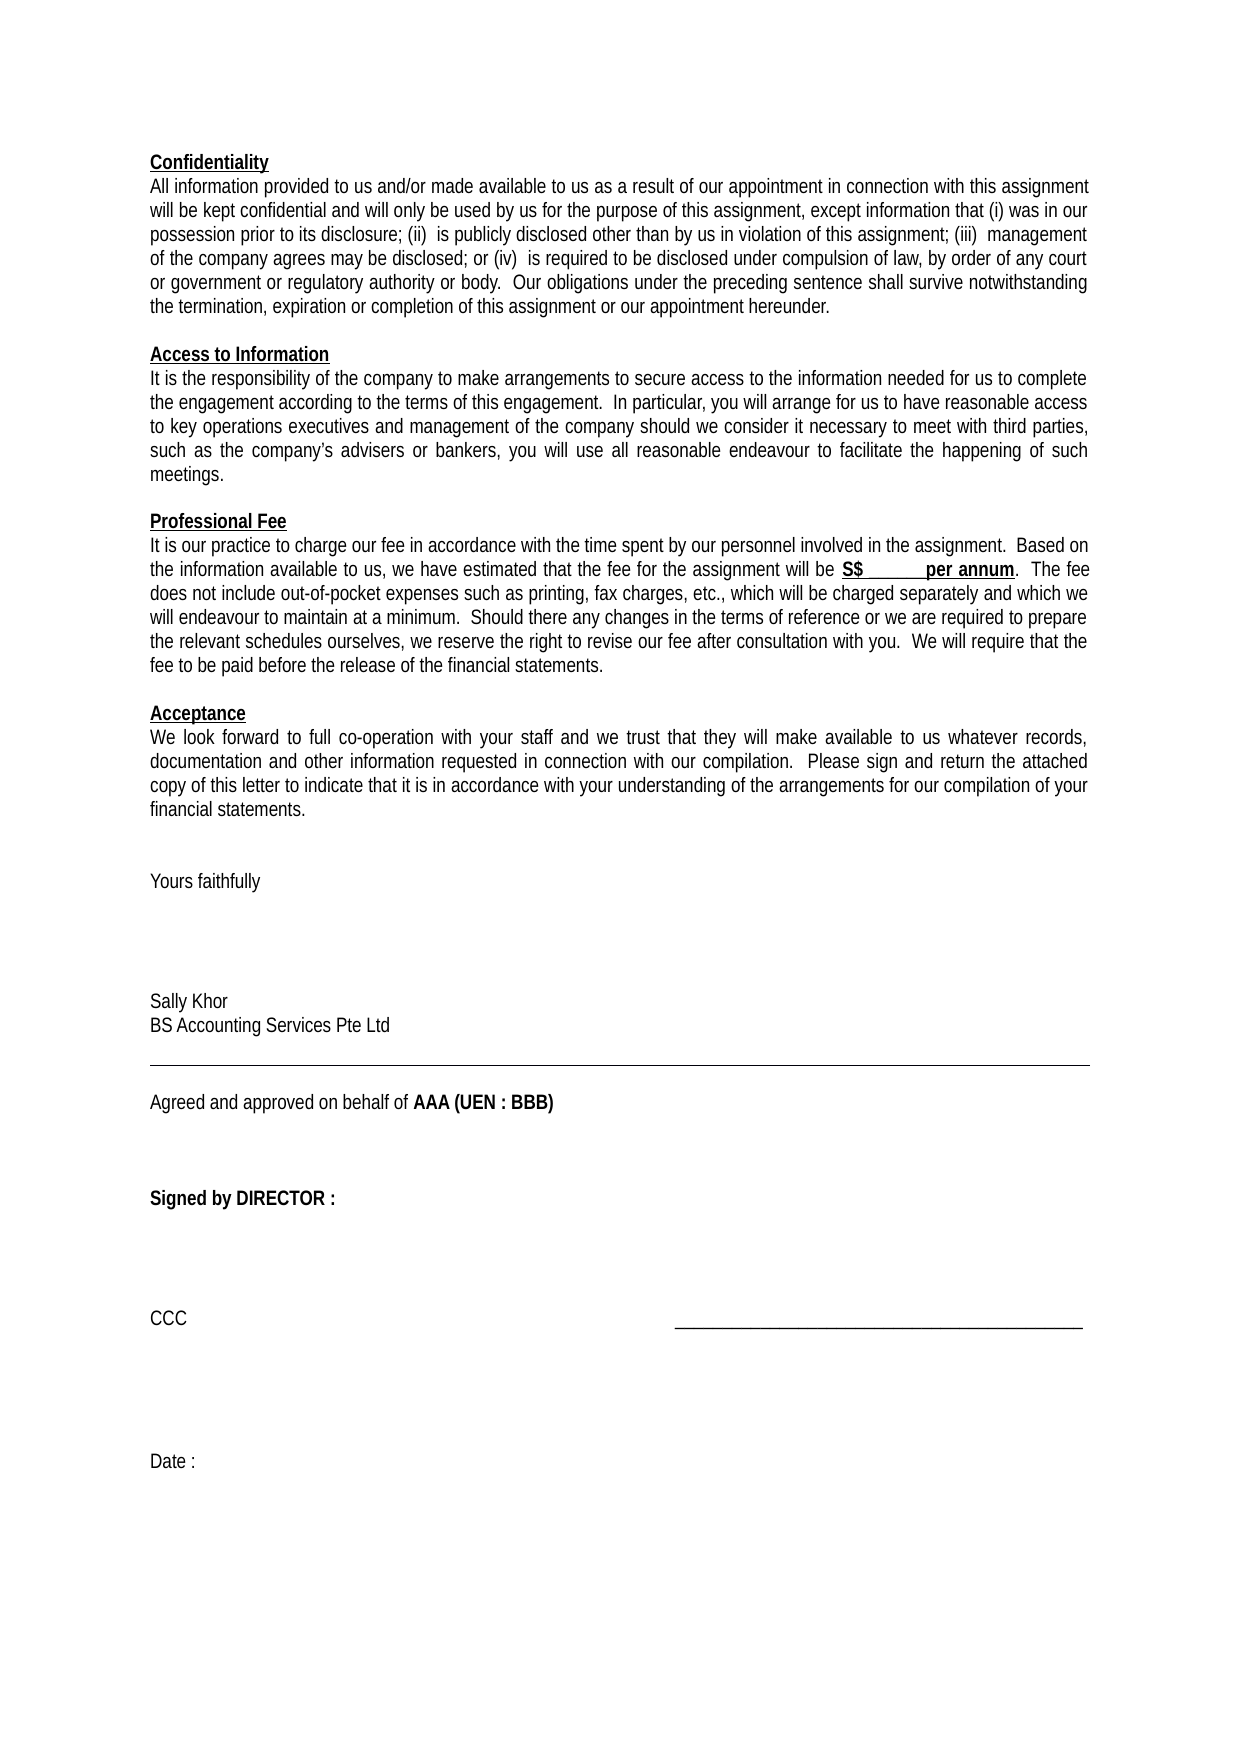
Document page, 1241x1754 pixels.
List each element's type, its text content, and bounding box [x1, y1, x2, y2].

text Yours faithfully [150, 869, 1090, 893]
text Agreed and approved on behalf of AAA (UEN : BBB) [150, 1090, 1090, 1114]
text Confidentiality [150, 150, 1090, 174]
text Sally Khor [150, 988, 1090, 1012]
text It is the responsibility of the company to make arrangements to secure access to the information needed for us to complete the engagement according to the terms of this engagement. In particular, you will arrange for us to have reasonable access to key operations executives and management of the company should we consider it necessary to meet with third parties, such as the company’s advisers or bankers, you will use all reasonable endeavour to facilitate the happening of such meetings. [150, 366, 1090, 485]
text We look forward to full co-operation with your staff and we trust that they will make available to us whatever records, documentation and other information requested in connection with our compilation. Please sign and return the attached copy of this letter to indicate that it is in accordance with your understanding of the arrangements for our compilation of your financial statements. [150, 725, 1090, 821]
text Acceptance [150, 701, 1090, 725]
text BS Accounting Services Pte Ltd [150, 1012, 1090, 1036]
text All information provided to us and/or made available to us as a result of our appointment in connection with this assignment will be kept confidential and will only be used by us for the purpose of this assignment, except information that (i) was in our possession prior to its disclosure; (ii) is publicly disclosed other than by us in violation of this assignment; (iii) management of the company agrees may be disclosed; or (iv) is required to be disclosed under compulsion of law, by order of any court or government or regulatory authority or body. Our obligations under the preceding sentence shall survive notwithstanding the termination, expiration or completion of this assignment or our appointment hereunder. [150, 174, 1090, 318]
text Access to Information [150, 342, 1090, 366]
text Professional Fee [150, 509, 1090, 533]
text Date : [150, 1449, 1090, 1473]
text CCC ___________________________________________ [150, 1306, 1090, 1330]
text Signed by DIRECTOR : [150, 1186, 1090, 1210]
text It is our practice to charge our fee in accordance with the time spent by our personnel involved in the assignment. Based on the information available to us, we have estimated that the fee for the assignment will be S$ ______per annum. The fee does not include out-of-pocket expenses such as printing, fax charges, etc., which will be charged separately and which we will endeavour to maintain at a minimum. Should there any changes in the terms of reference or we are required to prepare the relevant schedules ourselves, we reserve the right to revise our fee after consultation with you. We will require that the fee to be paid before the release of the financial statements. [150, 533, 1090, 677]
